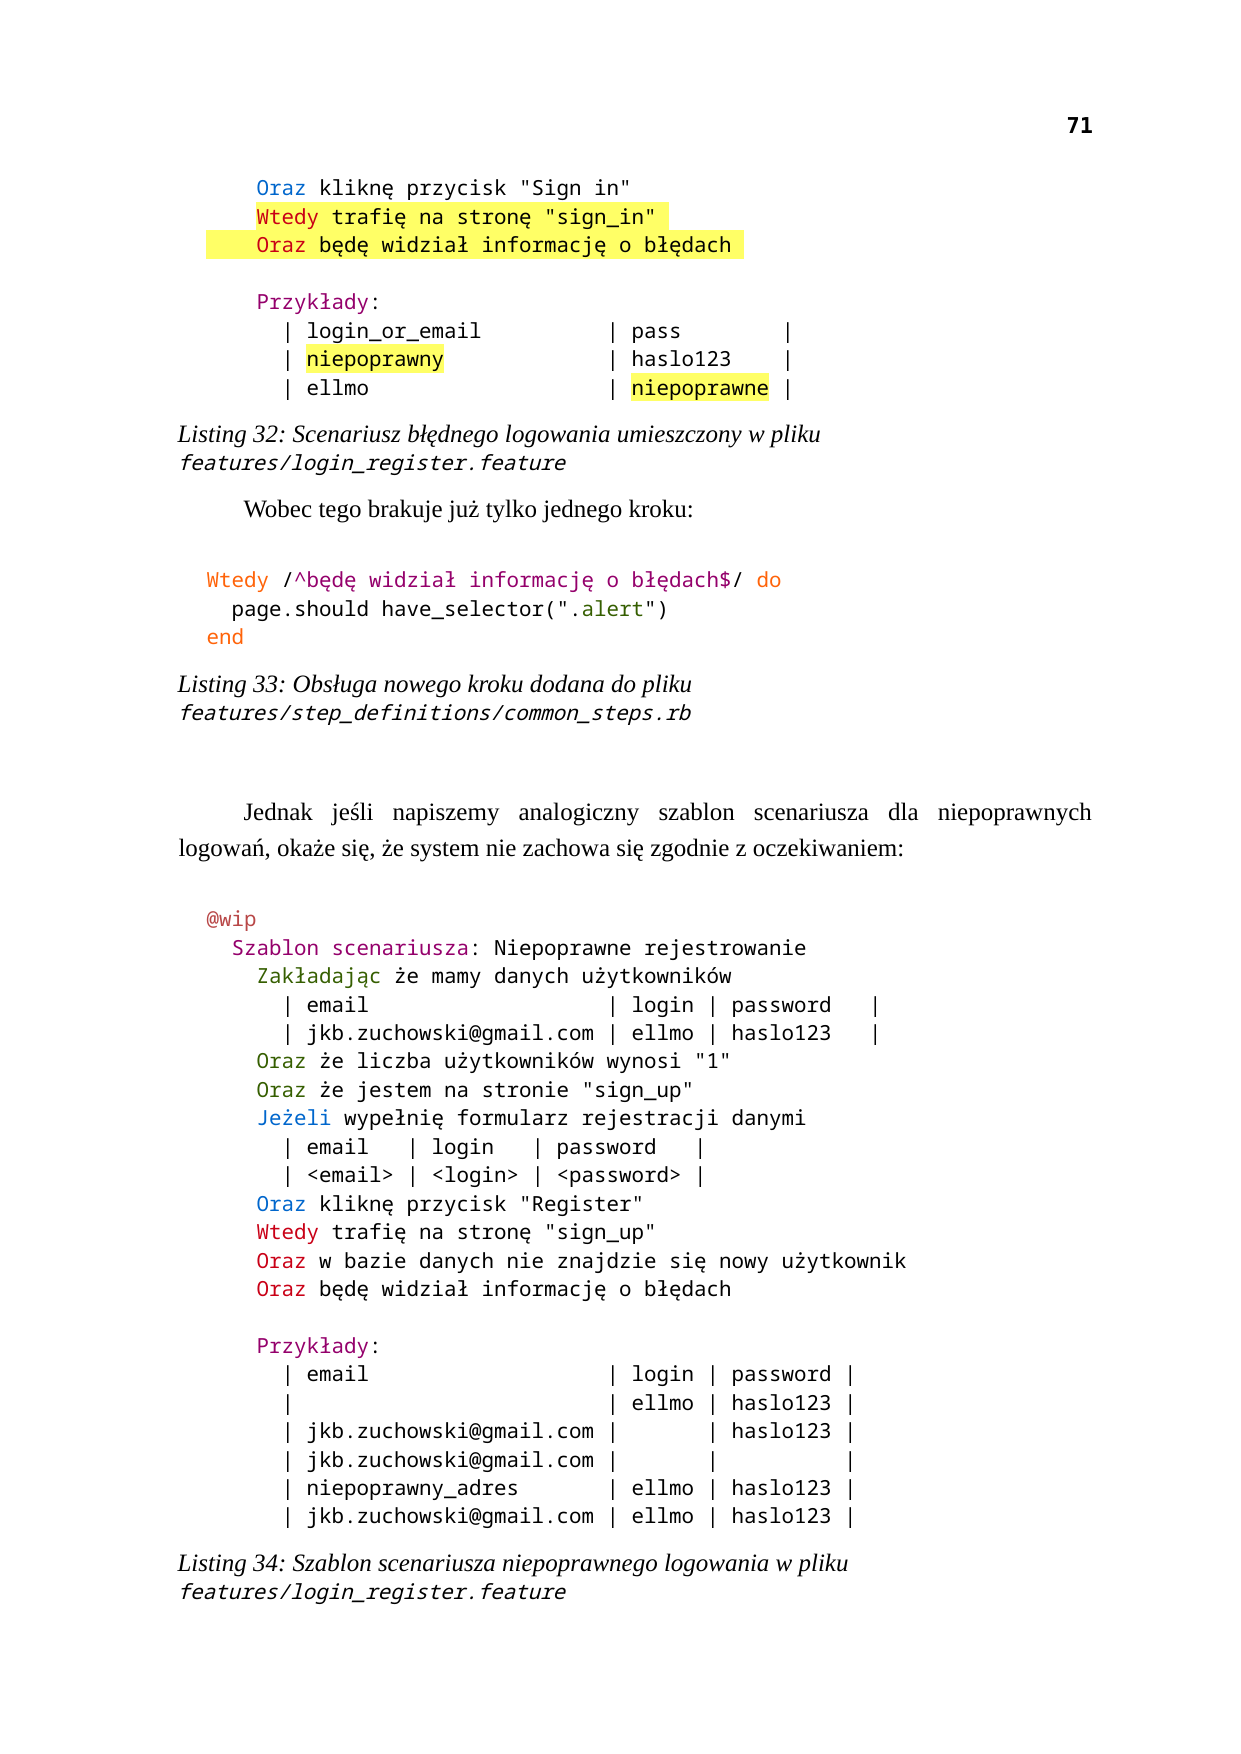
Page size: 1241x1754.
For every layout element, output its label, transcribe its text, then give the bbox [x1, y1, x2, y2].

text Wobec tego brakuje już tylko jednego kroku: [178, 489, 1093, 524]
list Listing 33: Obsługa nowego kroku dodana do pliku features/step_definitions/common_steps.rb [177, 669, 1093, 726]
list Listing 34: Szablon scenariusza niepoprawnego logowania w pliku features/login_register.feature [177, 1548, 1093, 1606]
text Jednak jeśli napiszemy analogiczny szablon scenariusza dla niepoprawnych logowań, okaże się, że system nie zachowa się zgodnie z oczekiwaniem: [178, 792, 1093, 863]
table_header Wtedy /^będę widział informację o błędach$/ do page.should have_selector(".alert") end [177, 560, 1093, 657]
table_header @wip Szablon scenariusza: Niepoprawne rejestrowanie Zakładając że mamy danych użytkowników | email | login | password | | jkb.zuchowski@gmail.com | ellmo | haslo123 | Oraz że liczba użytkowników wynosi "1" Oraz że jestem na stronie "sign_up" Jeżeli wypełnię formularz rejestracji danymi | email | login | password | | <email> | <login> | <password> | Oraz kliknę przycisk "Register" Wtedy trafię na stronę "sign_up" Oraz w bazie danych nie znajdzie się nowy użytkownik Oraz będę widział informację o błędach Przykłady: | email | login | password | | | ellmo | haslo123 | | jkb.zuchowski@gmail.com | | haslo123 | | jkb.zuchowski@gmail.com | | | | niepoprawny_adres | ellmo | haslo123 | | jkb.zuchowski@gmail.com | ellmo | haslo123 | [177, 899, 1093, 1536]
table_header Oraz kliknę przycisk "Sign in" Wtedy trafię na stronę "sign_in" Oraz będę widział informację o błędach Przykłady: | login_or_email | pass | | niepoprawny | haslo123 | | ellmo | niepoprawne | [177, 168, 1093, 407]
list Listing 32: Scenariusz błędnego logowania umieszczony w pliku features/login_register.feature [177, 419, 1093, 476]
